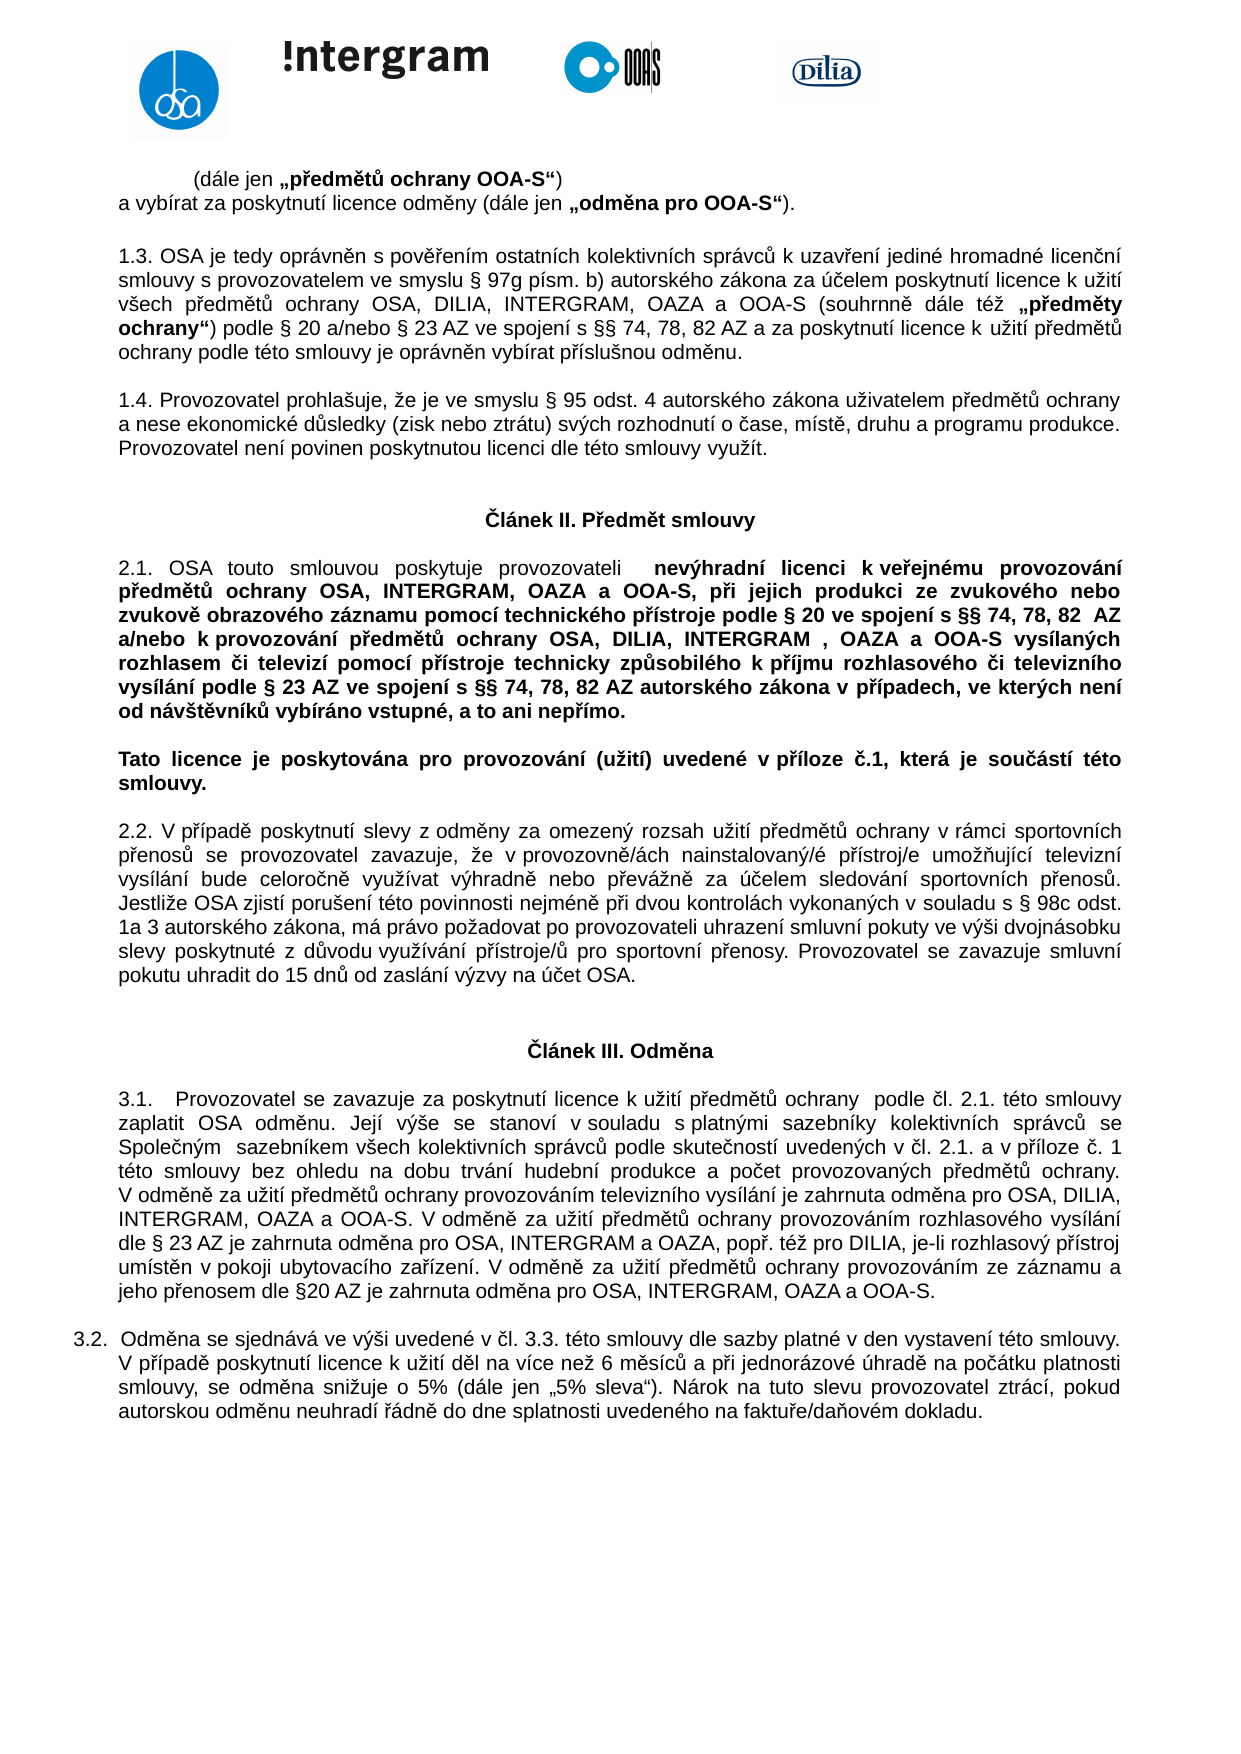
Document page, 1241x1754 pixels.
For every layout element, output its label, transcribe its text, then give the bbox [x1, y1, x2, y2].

subtitle 3.2. Odměna se sjednává ve výši uvedené v čl. 3.3. této smlouvy dle sazby platné v den vystavení této smlouvy. V případě poskytnutí licence k užití děl na více než 6 měsíců a při jednorázové úhradě na počátku platnosti smlouvy, se odměna snižuje o 5% (dále jen „5% sleva“). Nárok na tuto slevu provozovatel ztrácí, pokud autorskou odměnu neuhradí řádně do dne splatnosti uvedeného na faktuře/daňovém dokladu. [73, 1327, 1122, 1423]
text Tato licence je poskytována pro provozování (užití) uvedené v příloze č.1, která je součástí této smlouvy. [118, 747, 1122, 795]
picture [284, 41, 488, 79]
picture [605, 63, 614, 72]
text 3.1. Provozovatel se zavazuje za poskytnutí licence k užití předmětů ochrany podle čl. 2.1. této smlouvy zaplatit OSA odměnu. Její výše se stanoví v souladu s platnými sazebníky kolektivních správců se Společným sazebníkem všech kolektivních správců podle skutečností uvedených v čl. 2.1. a v příloze č. 1 této smlouvy bez ohledu na dobu trvání hudební produkce a počet provozovaných předmětů ochrany. V odměně za užití předmětů ochrany provozováním televizního vysílání je zahrnuta odměna pro OSA, DILIA, INTERGRAM, OAZA a OOA-S. V odměně za užití předmětů ochrany provozováním rozhlasového vysílání dle § 23 AZ je zahrnuta odměna pro OSA, INTERGRAM a OAZA, popř. též pro DILIA, je-li rozhlasový přístroj umístěn v pokoji ubytovacího zařízení. V odměně za užití předmětů ochrany provozováním ze záznamu a jeho přenosem dle §20 AZ je zahrnuta odměna pro OSA, INTERGRAM, OAZA a OOA-S. [118, 1087, 1122, 1303]
text Článek III. Odměna [118, 1039, 1122, 1063]
picture [130, 41, 228, 139]
picture [773, 41, 880, 102]
text a vybírat za poskytnutí licence odměny (dále jen „odměna pro OOA-S“). [118, 191, 1122, 215]
text 1.4. Provozovatel prohlašuje, že je ve smyslu § 95 odst. 4 autorského zákona uživatelem předmětů ochrany a nese ekonomické důsledky (zisk nebo ztrátu) svých rozhodnutí o čase, místě, druhu a programu produkce. Provozovatel není povinen poskytnutou licenci dle této smlouvy využít. [118, 388, 1122, 459]
picture [580, 57, 599, 77]
text Článek II. Předmět smlouvy [118, 507, 1122, 531]
picture [563, 41, 588, 94]
text 2.1. OSA touto smlouvou poskytuje provozovateli nevýhradní licenci k veřejnému provozování předmětů ochrany OSA, INTERGRAM, OAZA a OOA-S, při jejich produkci ze zvukového nebo zvukově obrazového záznamu pomocí technického přístroje podle § 20 ve spojení s §§ 74, 78, 82 AZ a/nebo k provozování předmětů ochrany OSA, DILIA, INTERGRAM , OAZA a OOA-S vysílaných rozhlasem či televizí pomocí přístroje technicky způsobilého k příjmu rozhlasového či televizního vysílání podle § 23 AZ ve spojení s §§ 74, 78, 82 AZ autorského zákona v případech, ve kterých není od návštěvníků vybíráno vstupné, a to ani nepřímo. [118, 555, 1122, 723]
text 1.3. OSA je tedy oprávněn s pověřením ostatních kolektivních správců k uzavření jediné hromadné licenční smlouvy s provozovatelem ve smyslu § 97g písm. b) autorského zákona za účelem poskytnutí licence k užití všech předmětů ochrany OSA, DILIA, INTERGRAM, OAZA a OOA-S (souhrnně dále též „předměty ochrany“) podle § 20 a/nebo § 23 AZ ve spojení s §§ 74, 78, 82 AZ a za poskytnutí licence k užití předmětů ochrany podle této smlouvy je oprávněn vybírat příslušnou odměnu. [118, 244, 1122, 364]
text (dále jen „předmětů ochrany OOA-S“) [193, 167, 1122, 191]
picture [591, 41, 662, 94]
text 2.2. V případě poskytnutí slevy z odměny za omezený rozsah užití předmětů ochrany v rámci sportovních přenosů se provozovatel zavazuje, že v provozovně/ách nainstalovaný/é přístroj/e umožňující televizní vysílání bude celoročně využívat výhradně nebo převážně za účelem sledování sportovních přenosů. Jestliže OSA zjistí porušení této povinnosti nejméně při dvou kontrolách vykonaných v souladu s § 98c odst. 1a 3 autorského zákona, má právo požadovat po provozovateli uhrazení smluvní pokuty ve výši dvojnásobku slevy poskytnuté z důvodu využívání přístroje/ů pro sportovní přenosy. Provozovatel se zavazuje smluvní pokutu uhradit do 15 dnů od zaslání výzvy na účet OSA. [118, 819, 1122, 987]
